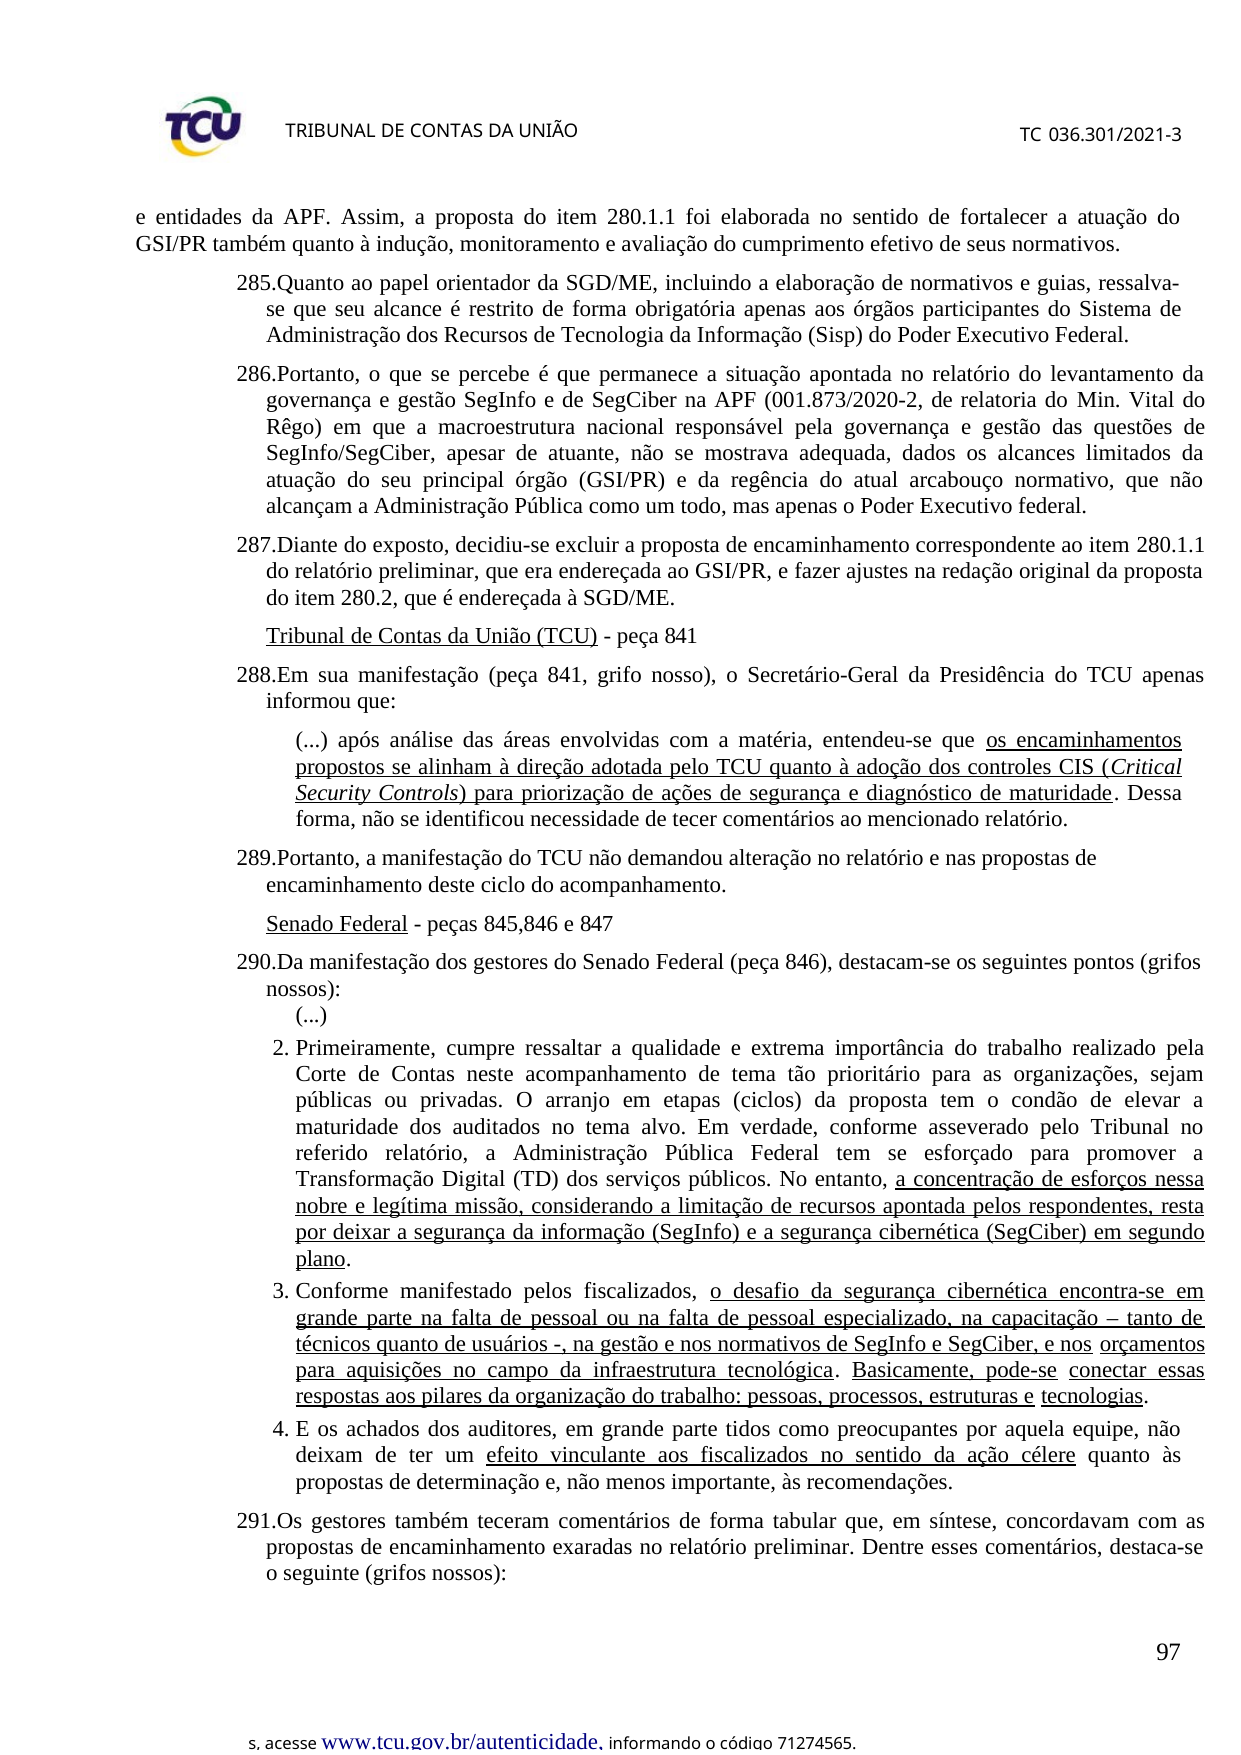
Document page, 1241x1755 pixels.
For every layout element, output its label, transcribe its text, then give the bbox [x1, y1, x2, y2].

list Portanto, o que se percebe é que permanece a situação apontada no relatório do levantamento da governança e gestão SegInfo e de SegCiber na APF (001.873/2020-2, de relatoria do Min. Vital do Rêgo) em que a macroestrutura nacional responsável pela governança e gestão das questões de SegInfo/SegCiber, apesar de atuante, não se mostrava adequada, dados os alcances limitados da atuação do seu principal órgão (GSI/PR) e da regência do atual arcabouço normativo, que não alcançam a Administração Pública como um todo, mas apenas o Poder Executivo federal. [236, 360, 1205, 518]
text Security Controls) para priorização de ações de segurança e diagnóstico de maturidade. Dessa forma, não se identificou necessidade de tecer comentários ao mencionado relatório. [295, 777, 1182, 832]
text e entidades da APF. Assim, a proposta do item 280.1.1 foi elaborada no sentido de fortalecer a atuação do GSI/PR também quanto à indução, monitoramento e avaliação do cumprimento efetivo de seus normativos. [135, 203, 1182, 256]
list Portanto, a manifestação do TCU não demandou alteração no relatório e nas propostas de encaminhamento deste ciclo do acompanhamento. [236, 844, 1182, 897]
list Em sua manifestação (peça 841, grifo nosso), o Secretário-Geral da Presidência do TCU apenas informou que: [236, 661, 1205, 714]
text Tribunal de Contas da União (TCU) - peça 841 [266, 622, 1205, 649]
text (...) [295, 1001, 1205, 1027]
list E os achados dos auditores, em grande parte tidos como preocupantes por aquela equipe, não deixam de ter um efeito vinculante aos fiscalizados no sentido da ação célere quanto às propostas de determinação e, não menos importante, às recomendações. [272, 1415, 1182, 1494]
list Quanto ao papel orientador da SGD/ME, incluindo a elaboração de normativos e guias, ressalva-se que seu alcance é restrito de forma obrigatória apenas aos órgãos participantes do Sistema de Administração dos Recursos de Tecnologia da Informação (Sisp) do Poder Executivo Federal. [236, 269, 1182, 348]
list Diante do exposto, decidiu-se excluir a proposta de encaminhamento correspondente ao item 280.1.1 do relatório preliminar, que era endereçada ao GSI/PR, e fazer ajustes na redação original da proposta do item 280.2, que é endereçada à SGD/ME. [236, 531, 1205, 610]
text Senado Federal - peças 845,846 e 847 [266, 909, 1205, 936]
list Primeiramente, cumpre ressaltar a qualidade e extrema importância do trabalho realizado pela Corte de Contas neste acompanhamento de tema tão prioritário para as organizações, sejam públicas ou privadas. O arranjo em etapas (ciclos) da proposta tem o condão de elevar a maturidade dos auditados no tema alvo. Em verdade, conforme asseverado pelo Tribunal no referido relatório, a Administração Pública Federal tem se esforçado para promover a Transformação Digital (TD) dos serviços públicos. No entanto, a concentração de esforços nessa nobre e legítima missão, considerando a limitação de recursos apontada pelos respondentes, resta por deixar a segurança da informação (SegInfo) e a segurança cibernética (SegCiber) em segundo plano. [272, 1034, 1205, 1271]
text (...) após análise das áreas envolvidas com a matéria, entendeu-se que os encaminhamentos propostos se alinham à direção adotada pelo TCU quanto à adoção dos controles CIS (Critical [295, 726, 1182, 776]
list Da manifestação dos gestores do Senado Federal (peça 846), destacam-se os seguintes pontos (grifos nossos): [236, 948, 1205, 1001]
list Os gestores também teceram comentários de forma tabular que, em síntese, concordavam com as propostas de encaminhamento exaradas no relatório preliminar. Dentre esses comentários, destaca-se o seguinte (grifos nossos): [236, 1507, 1205, 1586]
list Conforme manifestado pelos fiscalizados, o desafio da segurança cibernética encontra-se em grande parte na falta de pessoal ou na falta de pessoal especializado, na capacitação – tanto de técnicos quanto de usuários -, na gestão e nos normativos de SegInfo e SegCiber, e nos orçamentos para aquisições no campo da infraestrutura tecnológica. Basicamente, pode-se conectar essas respostas aos pilares da organização do trabalho: pessoas, processos, estruturas e tecnologias. [272, 1277, 1205, 1409]
